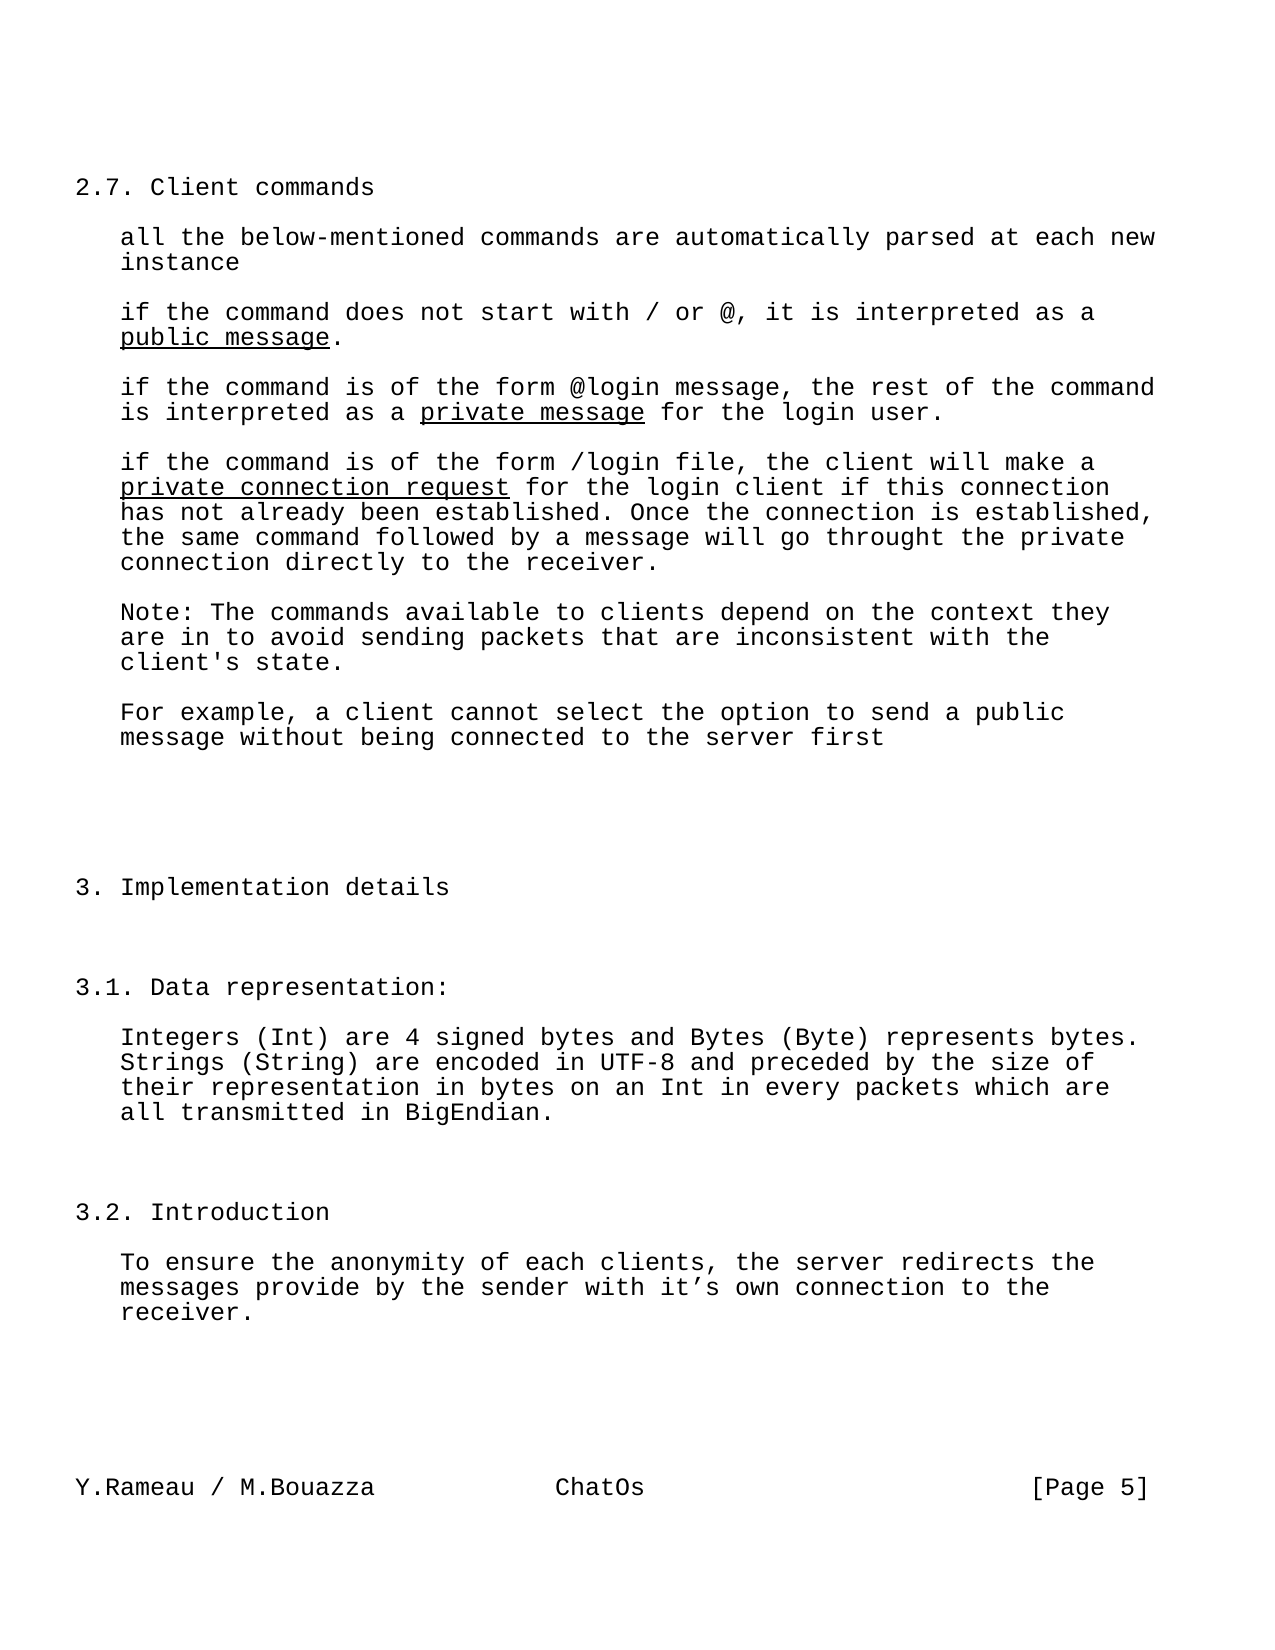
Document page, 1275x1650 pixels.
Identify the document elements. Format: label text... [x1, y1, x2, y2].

text Integers (Int) are 4 signed bytes and Bytes (Byte) represents bytes. Strings (String) are encoded in UTF-8 and preceded by the size of their representation in bytes on an Int in every packets which are all transmitted in BigEndian. [75, 1025, 1155, 1125]
text if the command does not start with / or @, it is interpreted as a public message. [75, 300, 1155, 350]
text For example, a client cannot select the option to send a public message without being connected to the server first [75, 700, 1155, 750]
text all the below-mentioned commands are automatically parsed at each new instance [75, 225, 1155, 275]
text To ensure the anonymity of each clients, the server redirects the messages provide by the sender with it’s own connection to the receiver. [120, 1250, 1155, 1325]
subtitle Data representation: [75, 975, 1155, 1000]
text if the command is of the form /login file, the client will make a private connection request for the login client if this connection has not already been established. Once the connection is established, the same command followed by a message will go throught the private connection directly to the receiver. [75, 450, 1155, 575]
text if the command is of the form @login message, the rest of the command is interpreted as a private message for the login user. [75, 375, 1155, 425]
subtitle 2.7. Client commands [75, 175, 1155, 200]
subtitle Implementation details [75, 875, 1155, 900]
text Note: The commands available to clients depend on the context they are in to avoid sending packets that are inconsistent with the client's state. [75, 600, 1155, 675]
subtitle Introduction [75, 1200, 1155, 1225]
